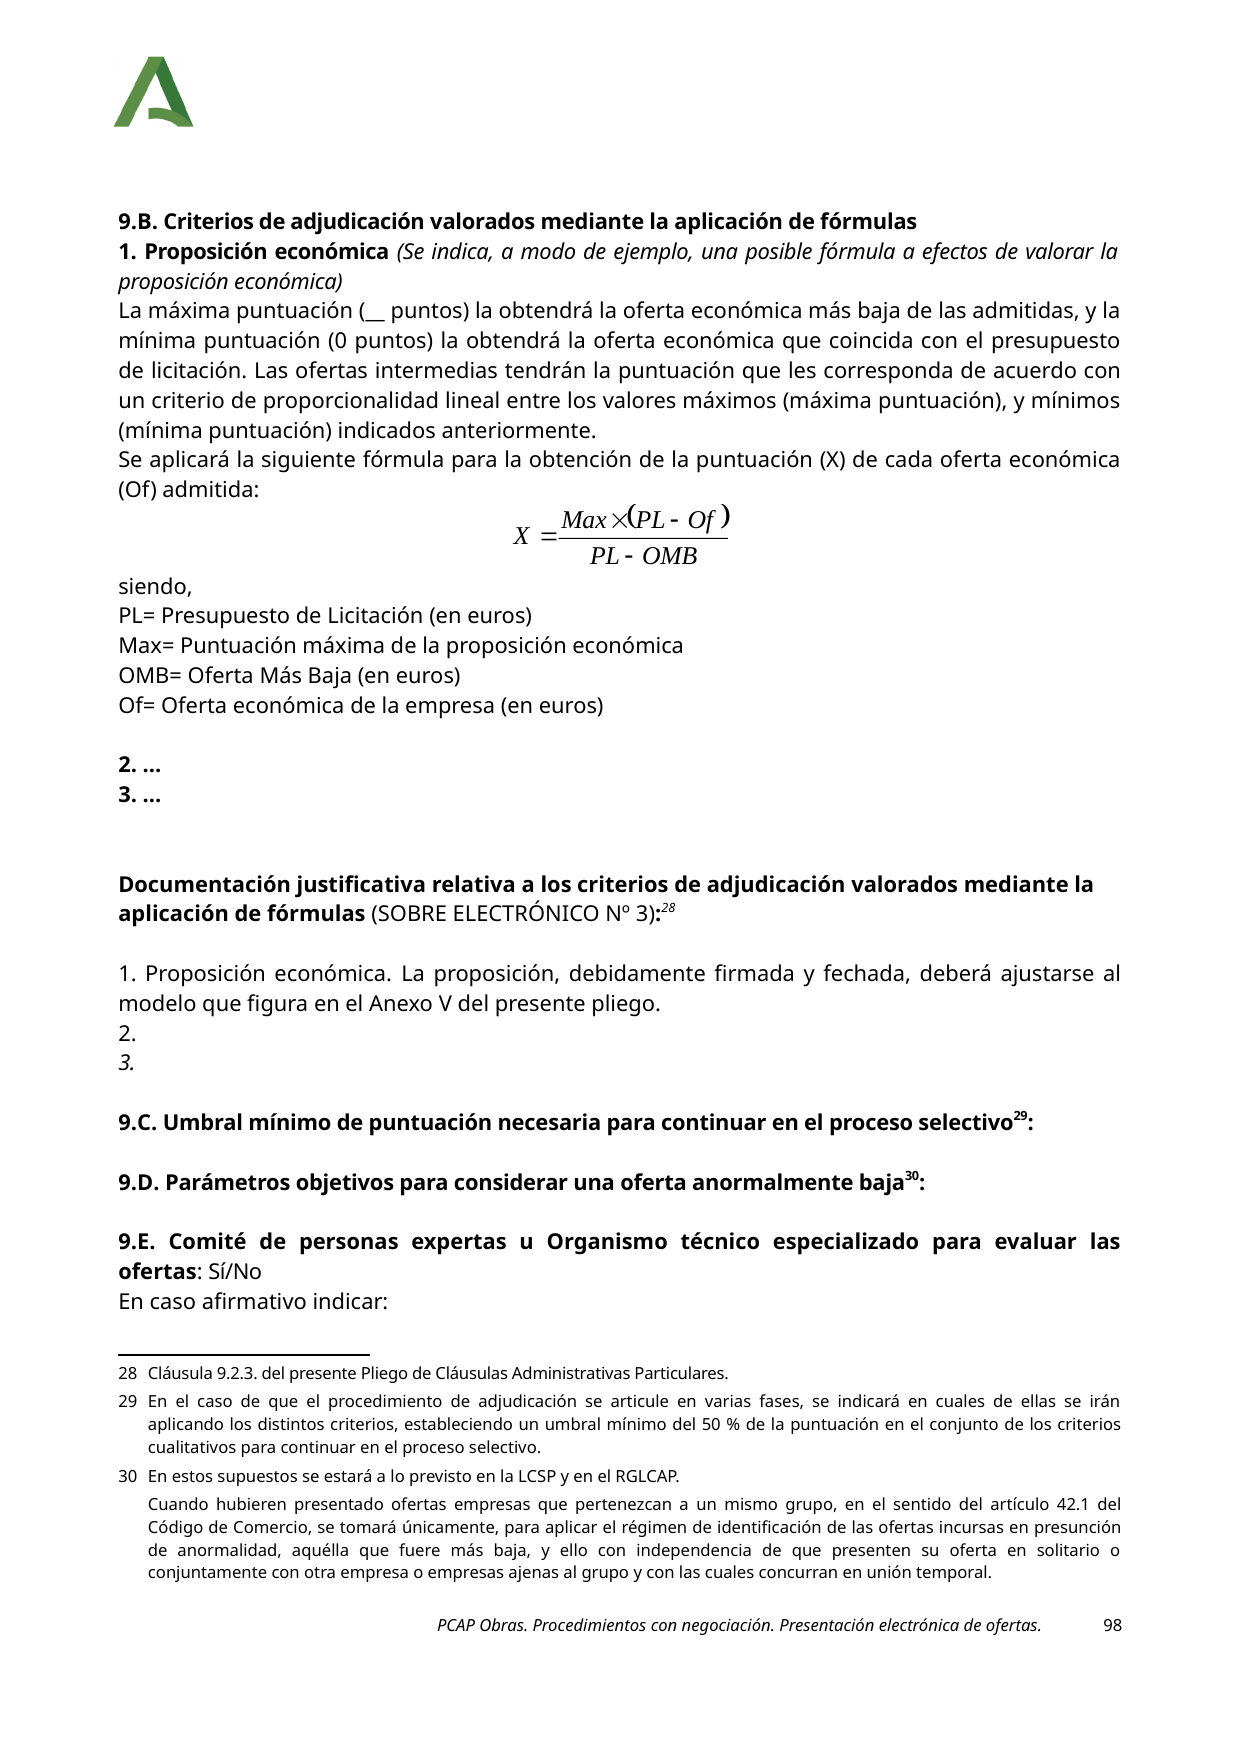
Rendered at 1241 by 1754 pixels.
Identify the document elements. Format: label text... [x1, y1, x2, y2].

text Cláusula 9.2.3. del presente Pliego de Cláusulas Administrativas Particulares. [118, 1361, 1122, 1384]
text OMB= Oferta Más Baja (en euros) [118, 660, 1122, 690]
text 9.B. Criterios de adjudicación valorados mediante la aplicación de fórmulas [118, 206, 1122, 236]
text Se aplicará la siguiente fórmula para la obtención de la puntuación (X) de cada oferta económica (Of) admitida: [118, 444, 1122, 504]
text Cuando hubieren presentado ofertas empresas que pertenezcan a un mismo grupo, en el sentido del artículo 42.1 del Código de Comercio, se tomará únicamente, para aplicar el régimen de identificación de las ofertas incursas en presunción de anormalidad, aquélla que fuere más baja, y ello con independencia de que presenten su oferta en solitario o conjuntamente con otra empresa o empresas ajenas al grupo y con las cuales concurran en unión temporal. [118, 1493, 1122, 1584]
text 3. ... [118, 779, 1122, 809]
text Documentación justificativa relativa a los criterios de adjudicación valorados mediante la aplicación de fórmulas (SOBRE ELECTRÓNICO Nº 3): [118, 869, 1122, 928]
text Of= Oferta económica de la empresa (en euros) [118, 690, 1122, 720]
text 2. [118, 1018, 1122, 1047]
text En caso afirmativo indicar: [118, 1286, 1122, 1316]
text 1. Proposición económica (Se indica, a modo de ejemplo, una posible fórmula a efectos de valorar la proposición económica) [118, 236, 1122, 296]
text 9.D. Parámetros objetivos para considerar una oferta anormalmente baja: [118, 1167, 1122, 1196]
text 9.C. Umbral mínimo de puntuación necesaria para continuar en el proceso selectivo: [118, 1107, 1122, 1137]
text La máxima puntuación (__ puntos) la obtendrá la oferta económica más baja de las admitidas, y la mínima puntuación (0 puntos) la obtendrá la oferta económica que coincida con el presupuesto de licitación. Las ofertas intermedias tendrán la puntuación que les corresponda de acuerdo con un criterio de proporcionalidad lineal entre los valores máximos (máxima puntuación), y mínimos (mínima puntuación) indicados anteriormente. [118, 296, 1122, 444]
text 2. ... [118, 749, 1122, 779]
picture [109, 52, 198, 131]
text Max= Puntuación máxima de la proposición económica [118, 630, 1122, 660]
text 9.E. Comité de personas expertas u Organismo técnico especializado para evaluar las ofertas: Sí/No [118, 1226, 1122, 1286]
text siendo, [118, 571, 1122, 601]
text En estos supuestos se estará a lo previsto en la LCSP y en el RGLCAP. [118, 1464, 1122, 1487]
text 3. [118, 1047, 1122, 1077]
text En el caso de que el procedimiento de adjudicación se articule en varias fases, se indicará en cuales de ellas se irán aplicando los distintos criterios, estableciendo un umbral mínimo del 50 % de la puntuación en el conjunto de los criterios cualitativos para continuar en el proceso selectivo. [118, 1390, 1122, 1458]
text 1. Proposición económica. La proposición, debidamente firmada y fechada, deberá ajustarse al modelo que figura en el Anexo V del presente pliego. [118, 958, 1122, 1018]
text PL= Presupuesto de Licitación (en euros) [118, 601, 1122, 630]
